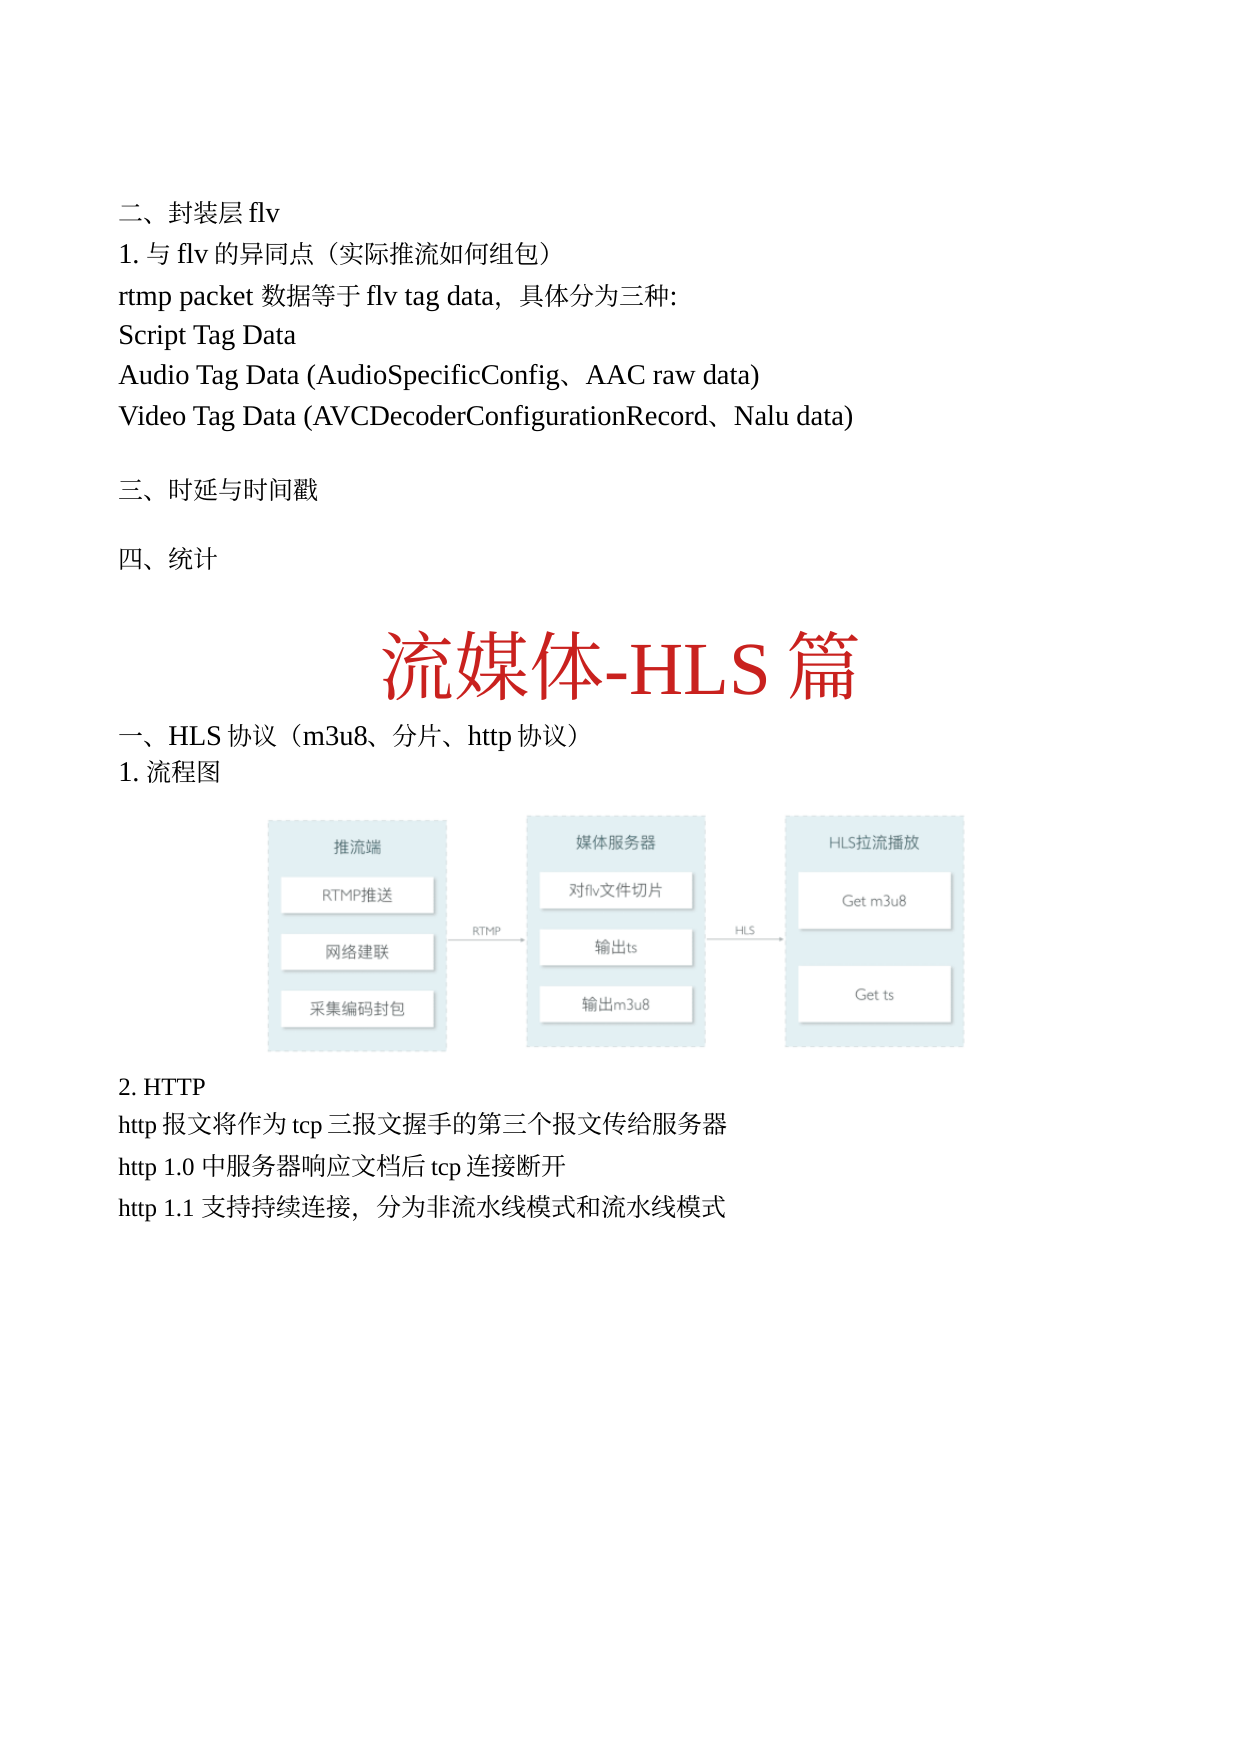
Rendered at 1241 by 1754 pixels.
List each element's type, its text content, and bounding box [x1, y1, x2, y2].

text Audio Tag Data (AudioSpecificConfig、AAC raw data) [118, 355, 1122, 391]
text 2. HTTP [118, 1072, 1122, 1101]
text rtmp packet 数据等于flv tag data，具体分为三种: [118, 276, 1122, 312]
text Script Tag Data [118, 317, 1122, 350]
text Video Tag Data (AVCDecoderConfigurationRecord、Nalu data) [118, 397, 1122, 432]
text 1. 流程图 [118, 752, 1122, 788]
text 二、封装层flv [118, 194, 1122, 230]
text 流媒体-HLS篇 [118, 608, 1122, 716]
text http 1.0 中服务器响应文档后tcp连接断开 [118, 1146, 1122, 1182]
text 三、时延与时间戳 [118, 471, 1122, 507]
text 一、HLS协议（m3u8、分片、http协议） [118, 716, 1122, 752]
text http 1.1 支持持续连接，分为非流水线模式和流水线模式 [118, 1187, 1122, 1223]
text 四、统计 [118, 539, 1122, 576]
text http报文将作为tcp三报文握手的第三个报文传给服务器 [118, 1105, 1122, 1141]
text 1. 与flv的异同点（实际推流如何组包） [118, 235, 1122, 271]
picture [239, 788, 1002, 1061]
